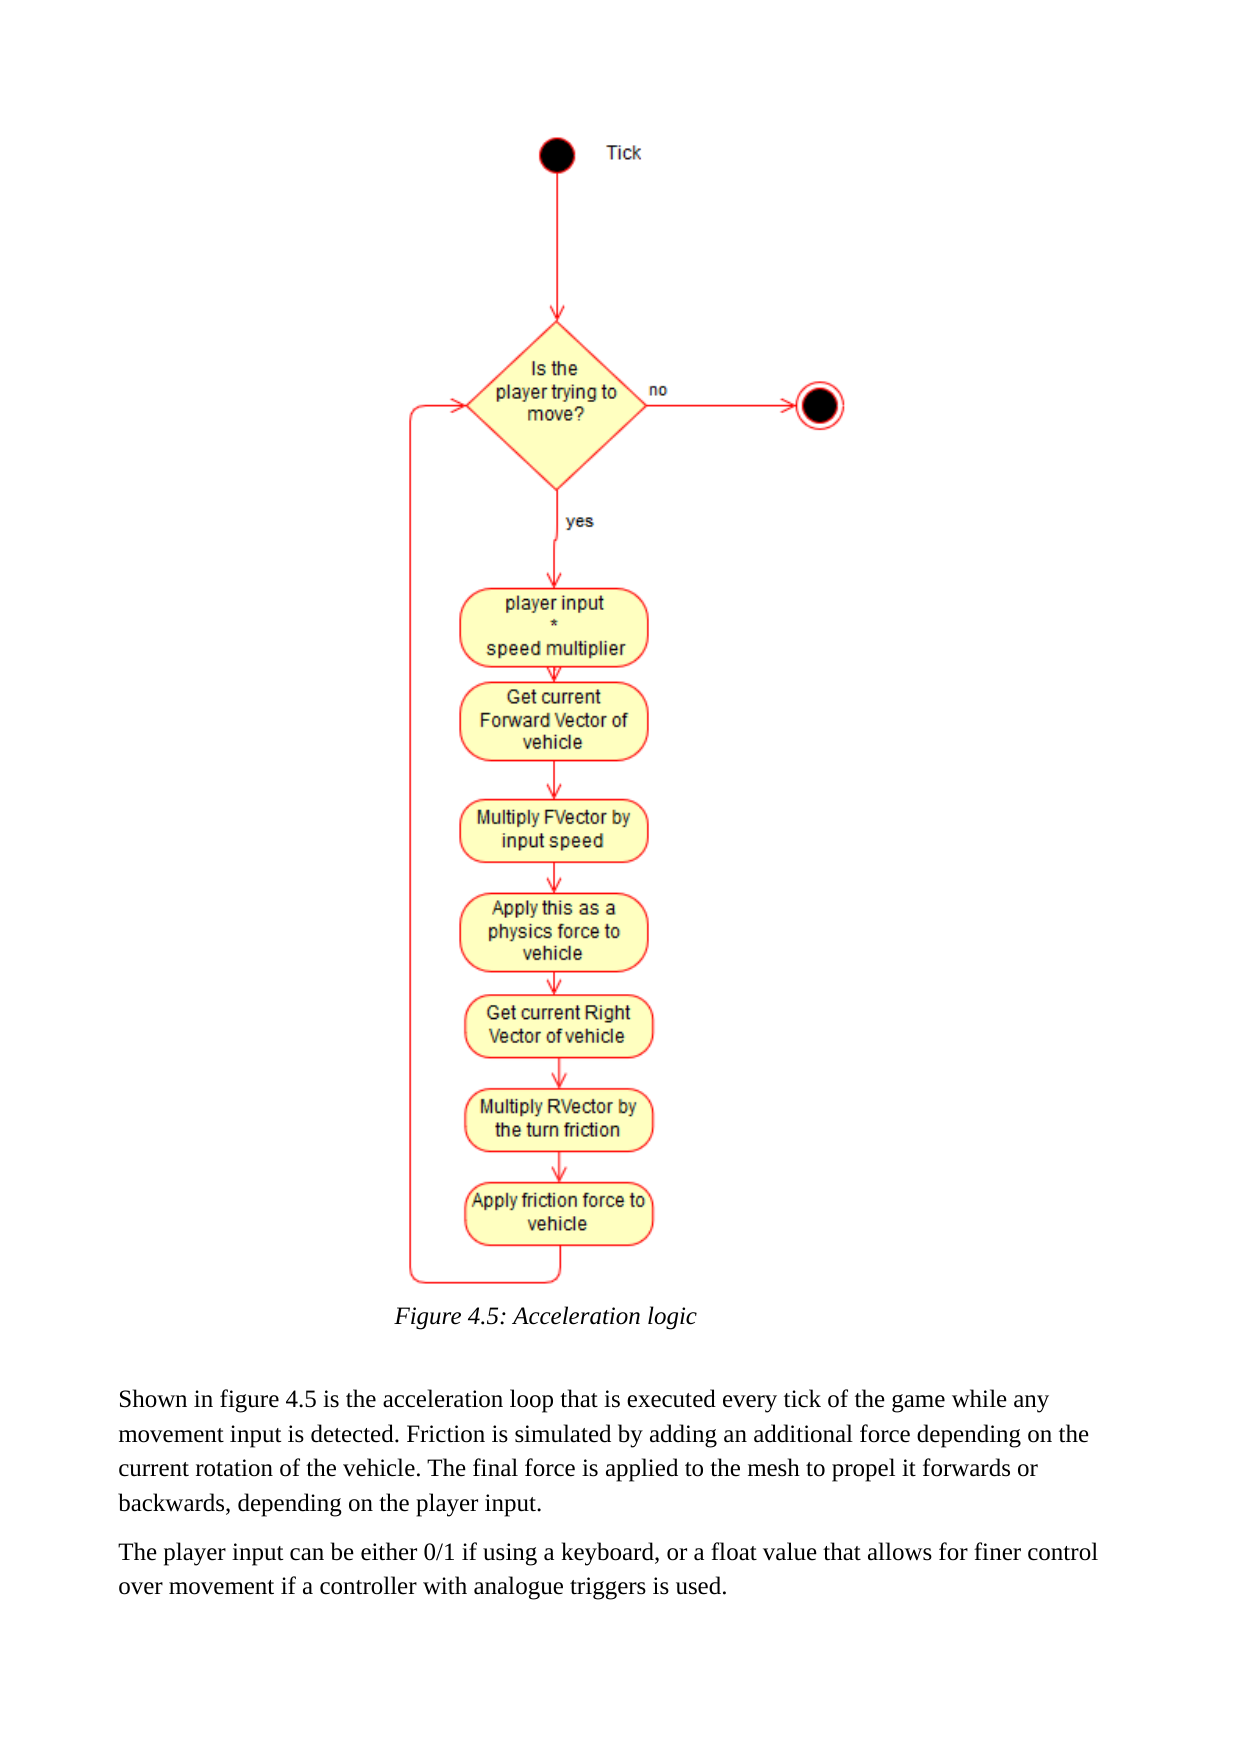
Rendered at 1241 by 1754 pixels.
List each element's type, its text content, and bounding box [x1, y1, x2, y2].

text The player input can be either 0/1 if using a keyboard, or a float value that allows for finer control over movement if a controller with analogue triggers is used. [118, 1537, 1122, 1600]
text Shown in figure 4.5 is the acceleration loop that is executed every tick of the game while any movement input is detected. Friction is simulated by adding an additional force depending on the current rotation of the vehicle. The final force is applied to the mesh to propel it forwards or backwards, depending on the player input. [118, 1384, 1122, 1517]
text Figure 4.5: Acceleration logic [394, 1301, 846, 1330]
